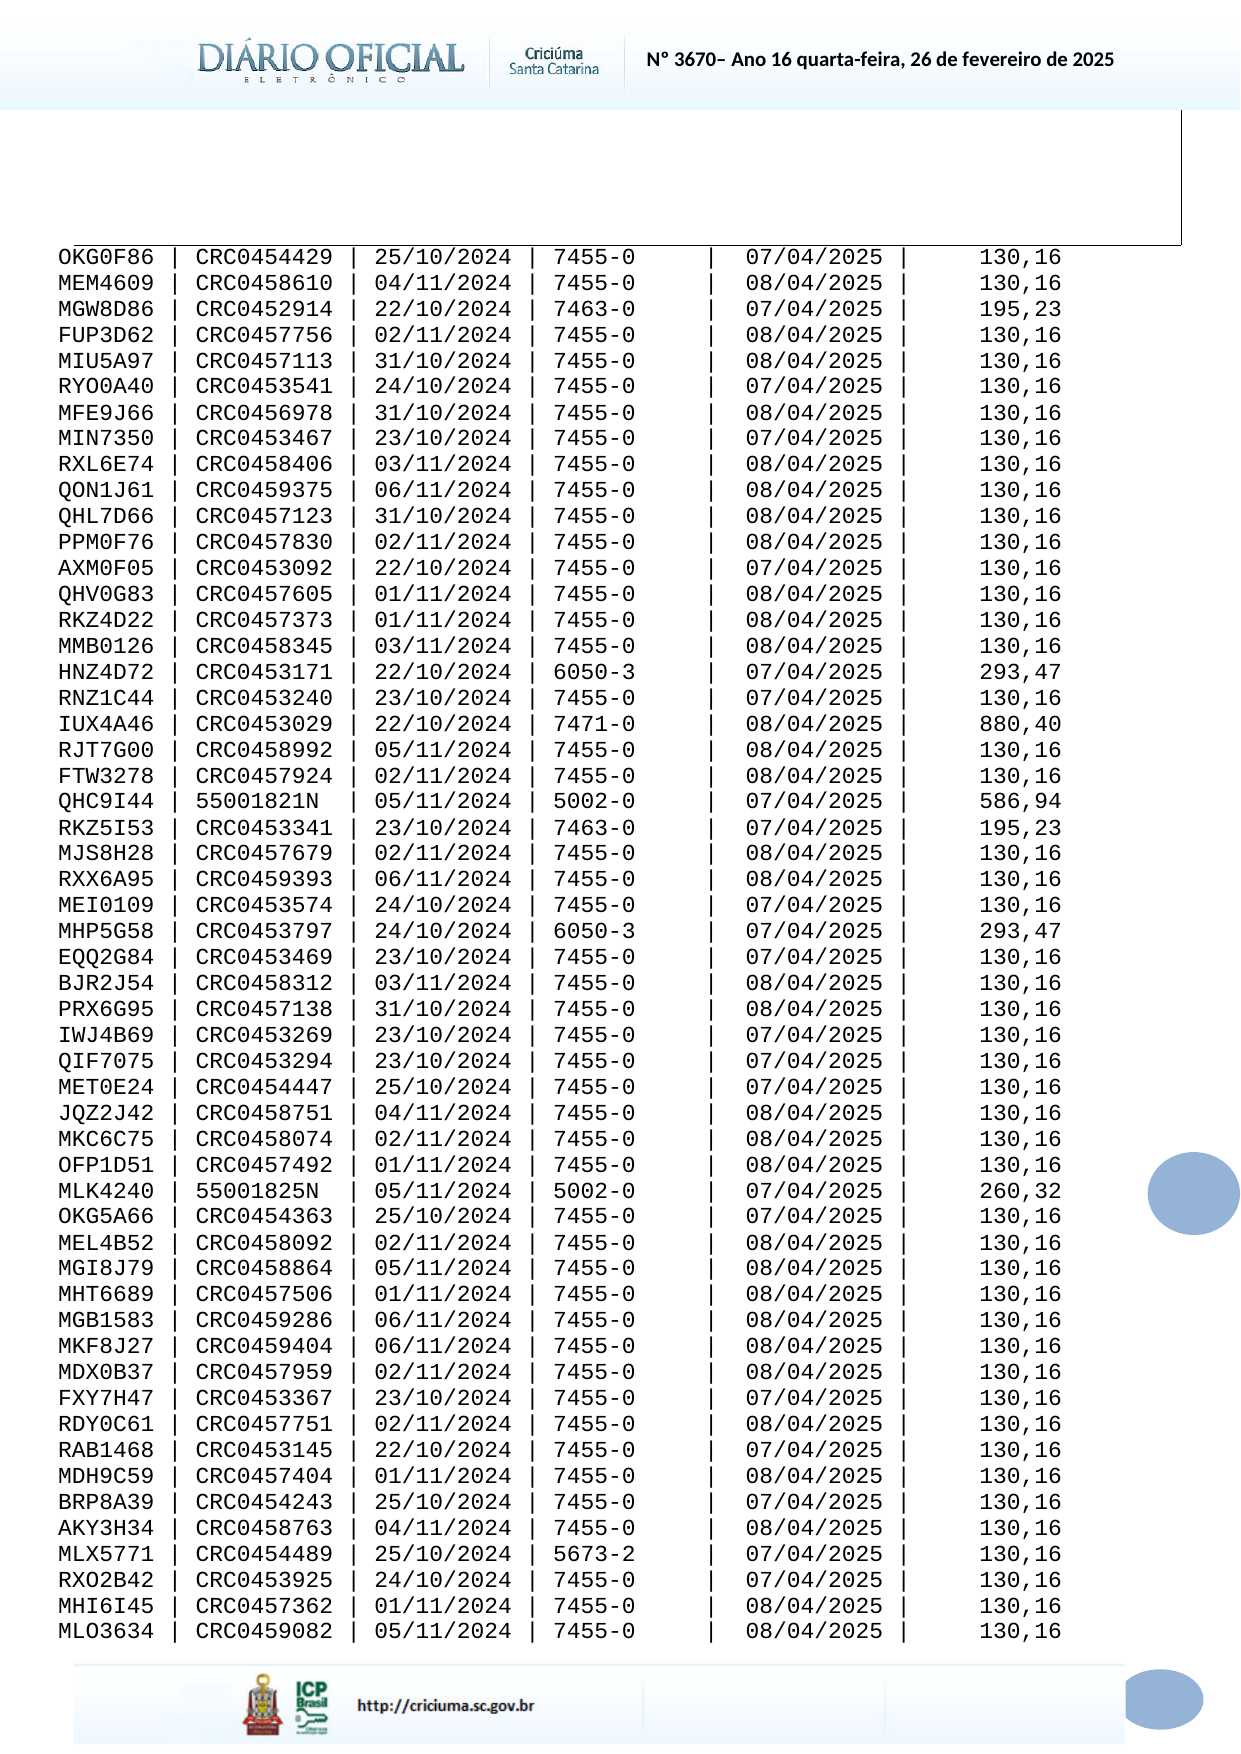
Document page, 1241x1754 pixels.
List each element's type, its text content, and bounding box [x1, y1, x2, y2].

text MIU5A97 | CRC0457113 | 31/10/2024 | 7455-0 | 08/04/2025 | 130,16 [44, 349, 1181, 375]
text MJS8H28 | CRC0457679 | 02/11/2024 | 7455-0 | 08/04/2025 | 130,16 [44, 842, 1181, 868]
text RYO0A40 | CRC0453541 | 24/10/2024 | 7455-0 | 07/04/2025 | 130,16 [44, 375, 1181, 401]
text MET0E24 | CRC0454447 | 25/10/2024 | 7455-0 | 07/04/2025 | 130,16 [44, 1075, 1181, 1101]
text MHT6689 | CRC0457506 | 01/11/2024 | 7455-0 | 08/04/2025 | 130,16 [44, 1283, 1181, 1309]
text HNZ4D72 | CRC0453171 | 22/10/2024 | 6050-3 | 07/04/2025 | 293,47 [44, 660, 1181, 686]
text MLO3634 | CRC0459082 | 05/11/2024 | 7455-0 | 08/04/2025 | 130,16 [44, 1620, 1181, 1646]
text RNZ1C44 | CRC0453240 | 23/10/2024 | 7455-0 | 07/04/2025 | 130,16 [44, 686, 1181, 712]
text MHI6I45 | CRC0457362 | 01/11/2024 | 7455-0 | 08/04/2025 | 130,16 [44, 1594, 1181, 1620]
text BJR2J54 | CRC0458312 | 03/11/2024 | 7455-0 | 08/04/2025 | 130,16 [44, 971, 1181, 997]
text QHV0G83 | CRC0457605 | 01/11/2024 | 7455-0 | 08/04/2025 | 130,16 [44, 582, 1181, 608]
text RXO2B42 | CRC0453925 | 24/10/2024 | 7455-0 | 07/04/2025 | 130,16 [44, 1568, 1181, 1594]
text QIF7075 | CRC0453294 | 23/10/2024 | 7455-0 | 07/04/2025 | 130,16 [44, 1049, 1181, 1075]
text MGW8D86 | CRC0452914 | 22/10/2024 | 7463-0 | 07/04/2025 | 195,23 [44, 297, 1181, 323]
text RAB1468 | CRC0453145 | 22/10/2024 | 7455-0 | 07/04/2025 | 130,16 [44, 1438, 1181, 1464]
text JQZ2J42 | CRC0458751 | 04/11/2024 | 7455-0 | 08/04/2025 | 130,16 [44, 1101, 1181, 1127]
text MFE9J66 | CRC0456978 | 31/10/2024 | 7455-0 | 08/04/2025 | 130,16 [44, 401, 1181, 427]
text BRP8A39 | CRC0454243 | 25/10/2024 | 7455-0 | 07/04/2025 | 130,16 [44, 1490, 1181, 1516]
text FTW3278 | CRC0457924 | 02/11/2024 | 7455-0 | 08/04/2025 | 130,16 [44, 764, 1181, 790]
text MEM4609 | CRC0458610 | 04/11/2024 | 7455-0 | 08/04/2025 | 130,16 [44, 271, 1181, 297]
text MDH9C59 | CRC0457404 | 01/11/2024 | 7455-0 | 08/04/2025 | 130,16 [44, 1464, 1181, 1490]
text EQQ2G84 | CRC0453469 | 23/10/2024 | 7455-0 | 07/04/2025 | 130,16 [44, 946, 1181, 971]
text MKF8J27 | CRC0459404 | 06/11/2024 | 7455-0 | 08/04/2025 | 130,16 [44, 1334, 1181, 1361]
text IWJ4B69 | CRC0453269 | 23/10/2024 | 7455-0 | 07/04/2025 | 130,16 [44, 1023, 1181, 1049]
text RKZ5I53 | CRC0453341 | 23/10/2024 | 7463-0 | 07/04/2025 | 195,23 [44, 816, 1181, 842]
text MLX5771 | CRC0454489 | 25/10/2024 | 5673-2 | 07/04/2025 | 130,16 [44, 1542, 1181, 1568]
text AXM0F05 | CRC0453092 | 22/10/2024 | 7455-0 | 07/04/2025 | 130,16 [44, 556, 1181, 582]
text FXY7H47 | CRC0453367 | 23/10/2024 | 7455-0 | 07/04/2025 | 130,16 [44, 1386, 1181, 1412]
text MEI0109 | CRC0453574 | 24/10/2024 | 7455-0 | 07/04/2025 | 130,16 [44, 894, 1181, 919]
text QON1J61 | CRC0459375 | 06/11/2024 | 7455-0 | 08/04/2025 | 130,16 [44, 479, 1181, 504]
text MIN7350 | CRC0453467 | 23/10/2024 | 7455-0 | 07/04/2025 | 130,16 [44, 427, 1181, 453]
text AKY3H34 | CRC0458763 | 04/11/2024 | 7455-0 | 08/04/2025 | 130,16 [44, 1516, 1181, 1542]
text RDY0C61 | CRC0457751 | 02/11/2024 | 7455-0 | 08/04/2025 | 130,16 [44, 1412, 1181, 1438]
text OFP1D51 | CRC0457492 | 01/11/2024 | 7455-0 | 08/04/2025 | 130,16 [44, 1153, 1180, 1179]
text IUX4A46 | CRC0453029 | 22/10/2024 | 7471-0 | 08/04/2025 | 880,40 [44, 712, 1181, 738]
text OKG0F86 | CRC0454429 | 25/10/2024 | 7455-0 | 07/04/2025 | 130,16 [44, 245, 1181, 271]
text MEL4B52 | CRC0458092 | 02/11/2024 | 7455-0 | 08/04/2025 | 130,16 [44, 1231, 1181, 1257]
text MGI8J79 | CRC0458864 | 05/11/2024 | 7455-0 | 08/04/2025 | 130,16 [44, 1257, 1181, 1283]
text RKZ4D22 | CRC0457373 | 01/11/2024 | 7455-0 | 08/04/2025 | 130,16 [44, 608, 1181, 634]
text PRX6G95 | CRC0457138 | 31/10/2024 | 7455-0 | 08/04/2025 | 130,16 [44, 997, 1181, 1023]
text MLK4240 | 55001825N | 05/11/2024 | 5002-0 | 07/04/2025 | 260,32 [44, 1179, 1150, 1205]
text OKG5A66 | CRC0454363 | 25/10/2024 | 7455-0 | 07/04/2025 | 130,16 [44, 1205, 1171, 1231]
text QHL7D66 | CRC0457123 | 31/10/2024 | 7455-0 | 08/04/2025 | 130,16 [44, 504, 1181, 531]
text MGB1583 | CRC0459286 | 06/11/2024 | 7455-0 | 08/04/2025 | 130,16 [44, 1309, 1181, 1334]
text QHC9I44 | 55001821N | 05/11/2024 | 5002-0 | 07/04/2025 | 586,94 [44, 790, 1181, 816]
text MHP5G58 | CRC0453797 | 24/10/2024 | 6050-3 | 07/04/2025 | 293,47 [44, 919, 1181, 946]
text RXL6E74 | CRC0458406 | 03/11/2024 | 7455-0 | 08/04/2025 | 130,16 [44, 453, 1181, 479]
text MMB0126 | CRC0458345 | 03/11/2024 | 7455-0 | 08/04/2025 | 130,16 [44, 634, 1181, 660]
text MKC6C75 | CRC0458074 | 02/11/2024 | 7455-0 | 08/04/2025 | 130,16 [44, 1127, 1181, 1153]
text MDX0B37 | CRC0457959 | 02/11/2024 | 7455-0 | 08/04/2025 | 130,16 [44, 1361, 1181, 1386]
text PPM0F76 | CRC0457830 | 02/11/2024 | 7455-0 | 08/04/2025 | 130,16 [44, 531, 1181, 556]
text FUP3D62 | CRC0457756 | 02/11/2024 | 7455-0 | 08/04/2025 | 130,16 [44, 323, 1181, 349]
text RXX6A95 | CRC0459393 | 06/11/2024 | 7455-0 | 08/04/2025 | 130,16 [44, 868, 1181, 894]
text RJT7G00 | CRC0458992 | 05/11/2024 | 7455-0 | 08/04/2025 | 130,16 [44, 738, 1181, 764]
